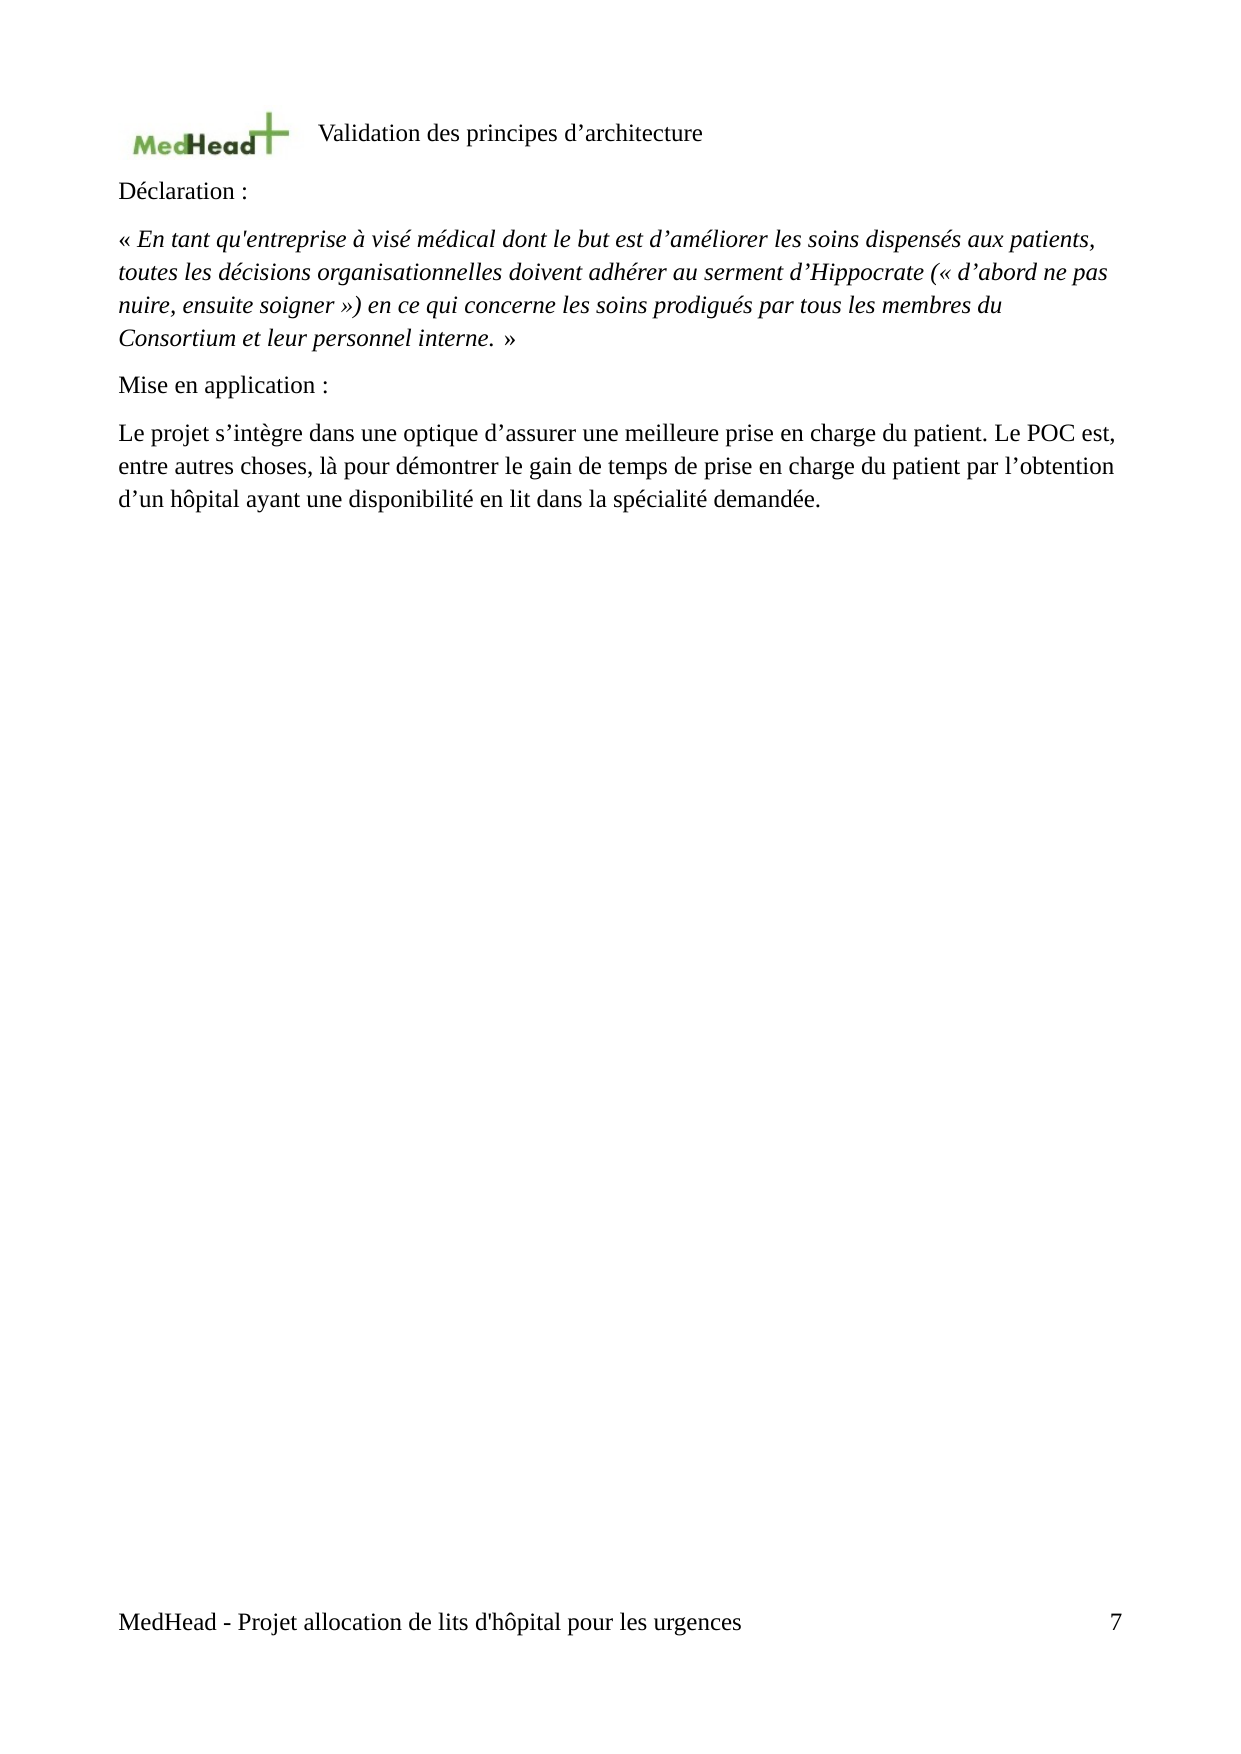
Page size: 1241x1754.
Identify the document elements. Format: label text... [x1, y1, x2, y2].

picture [118, 105, 305, 160]
text Déclaration : [118, 176, 1122, 205]
text « En tant qu'entreprise à visé médical dont le but est d’améliorer les soins dispensés aux patients, toutes les décisions organisationnelles doivent adhérer au serment d’Hippocrate (« d’abord ne pas nuire, ensuite soigner ») en ce qui concerne les soins prodigués par tous les membres du Consortium et leur personnel interne. » [118, 224, 1122, 352]
text Mise en application : [118, 371, 1122, 399]
text Le projet s’intègre dans une optique d’assurer une meilleure prise en charge du patient. Le POC est, entre autres choses, là pour démontrer le gain de temps de prise en charge du patient par l’obtention d’un hôpital ayant une disponibilité en lit dans la spécialité demandée. [118, 418, 1122, 513]
